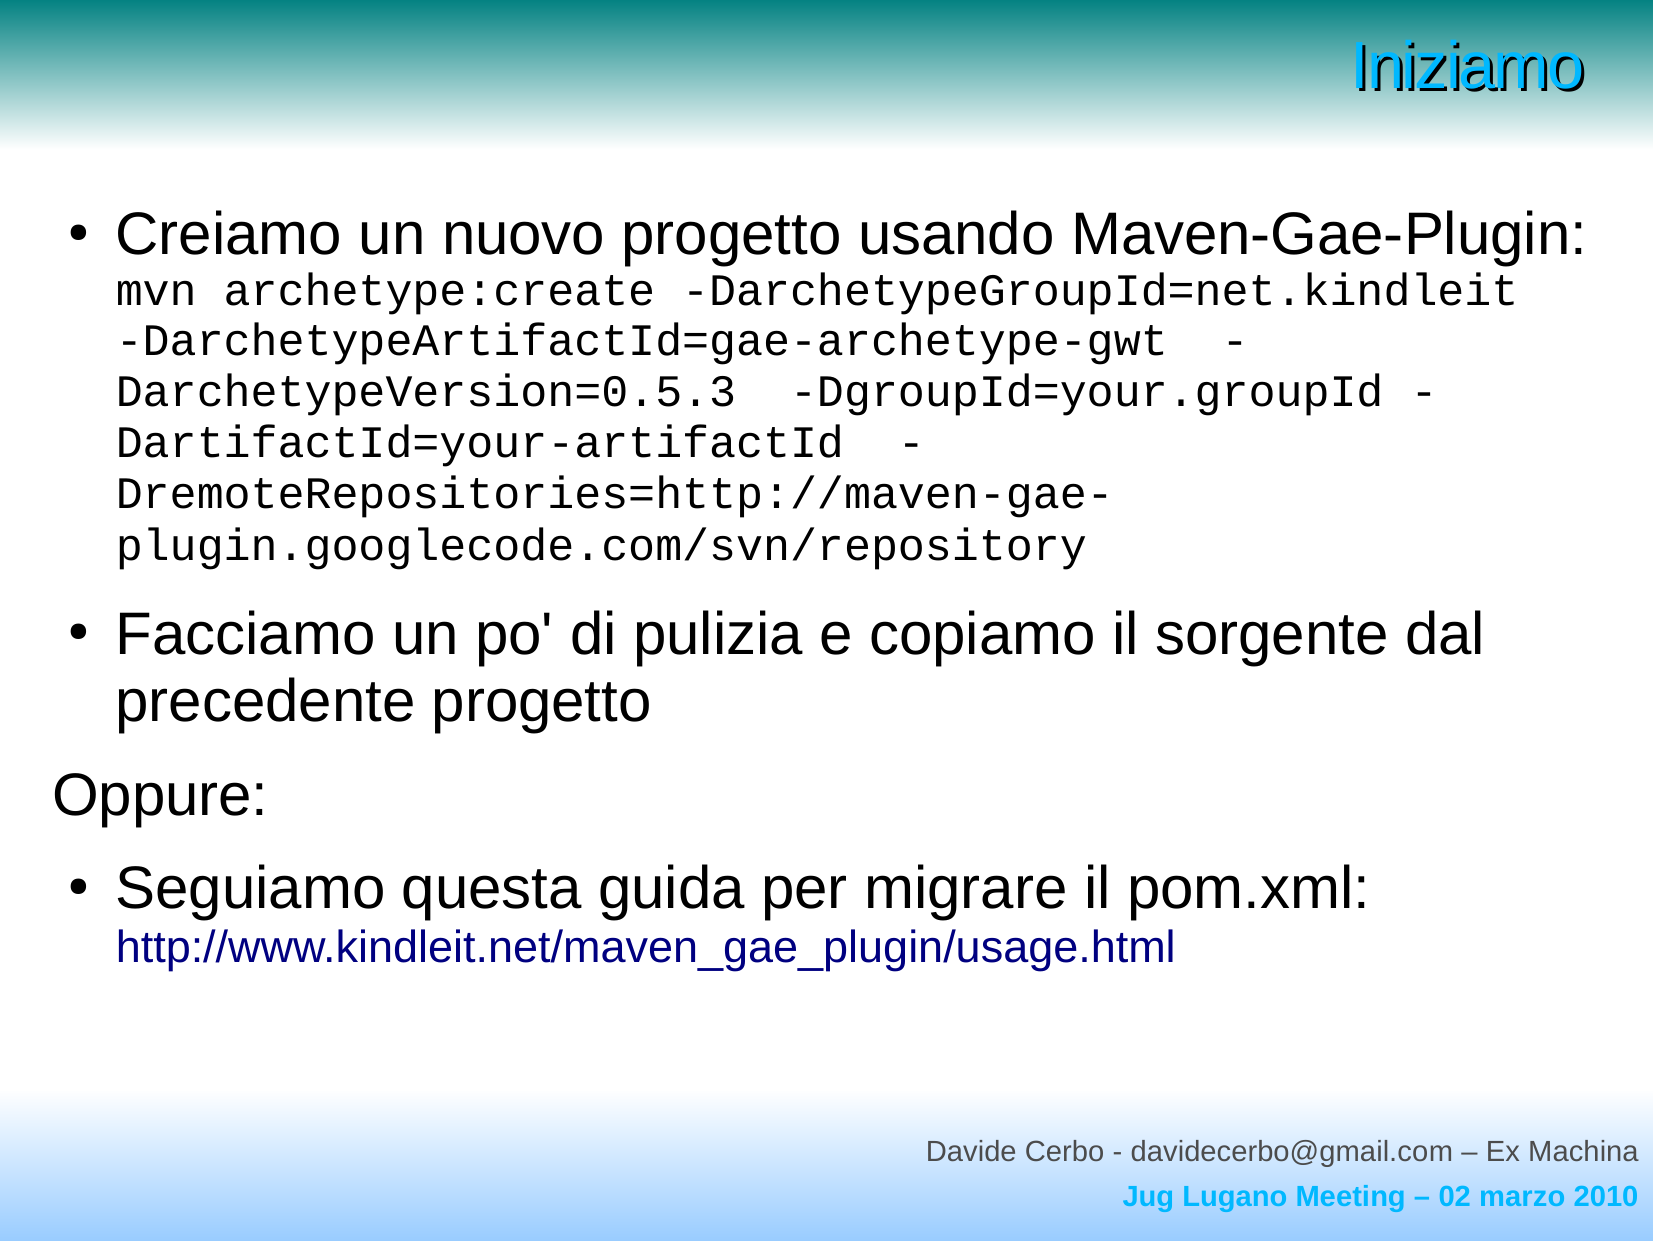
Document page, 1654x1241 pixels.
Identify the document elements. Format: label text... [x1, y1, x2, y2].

title Iniziamo [108, 7, 1585, 124]
list Creiamo un nuovo progetto usando Maven-Gae-Plugin: mvn archetype:create -DarchetypeGroupId=net.kindleit -DarchetypeArtifactId=gae-archetype-gwt -DarchetypeVersion=0.5.3 -DgroupId=your.groupId -DartifactId=your-artifactId -DremoteRepositories=http://maven-gae-plugin.googlecode.com/svn/repository Facciamo un po' di pulizia e copiamo il sorgente dal precedente progetto Oppure: Seguiamo questa guida per migrare il pom.xml: http://www.kindleit.net/maven_gae_plugin/usage.html [52, 200, 1594, 1020]
